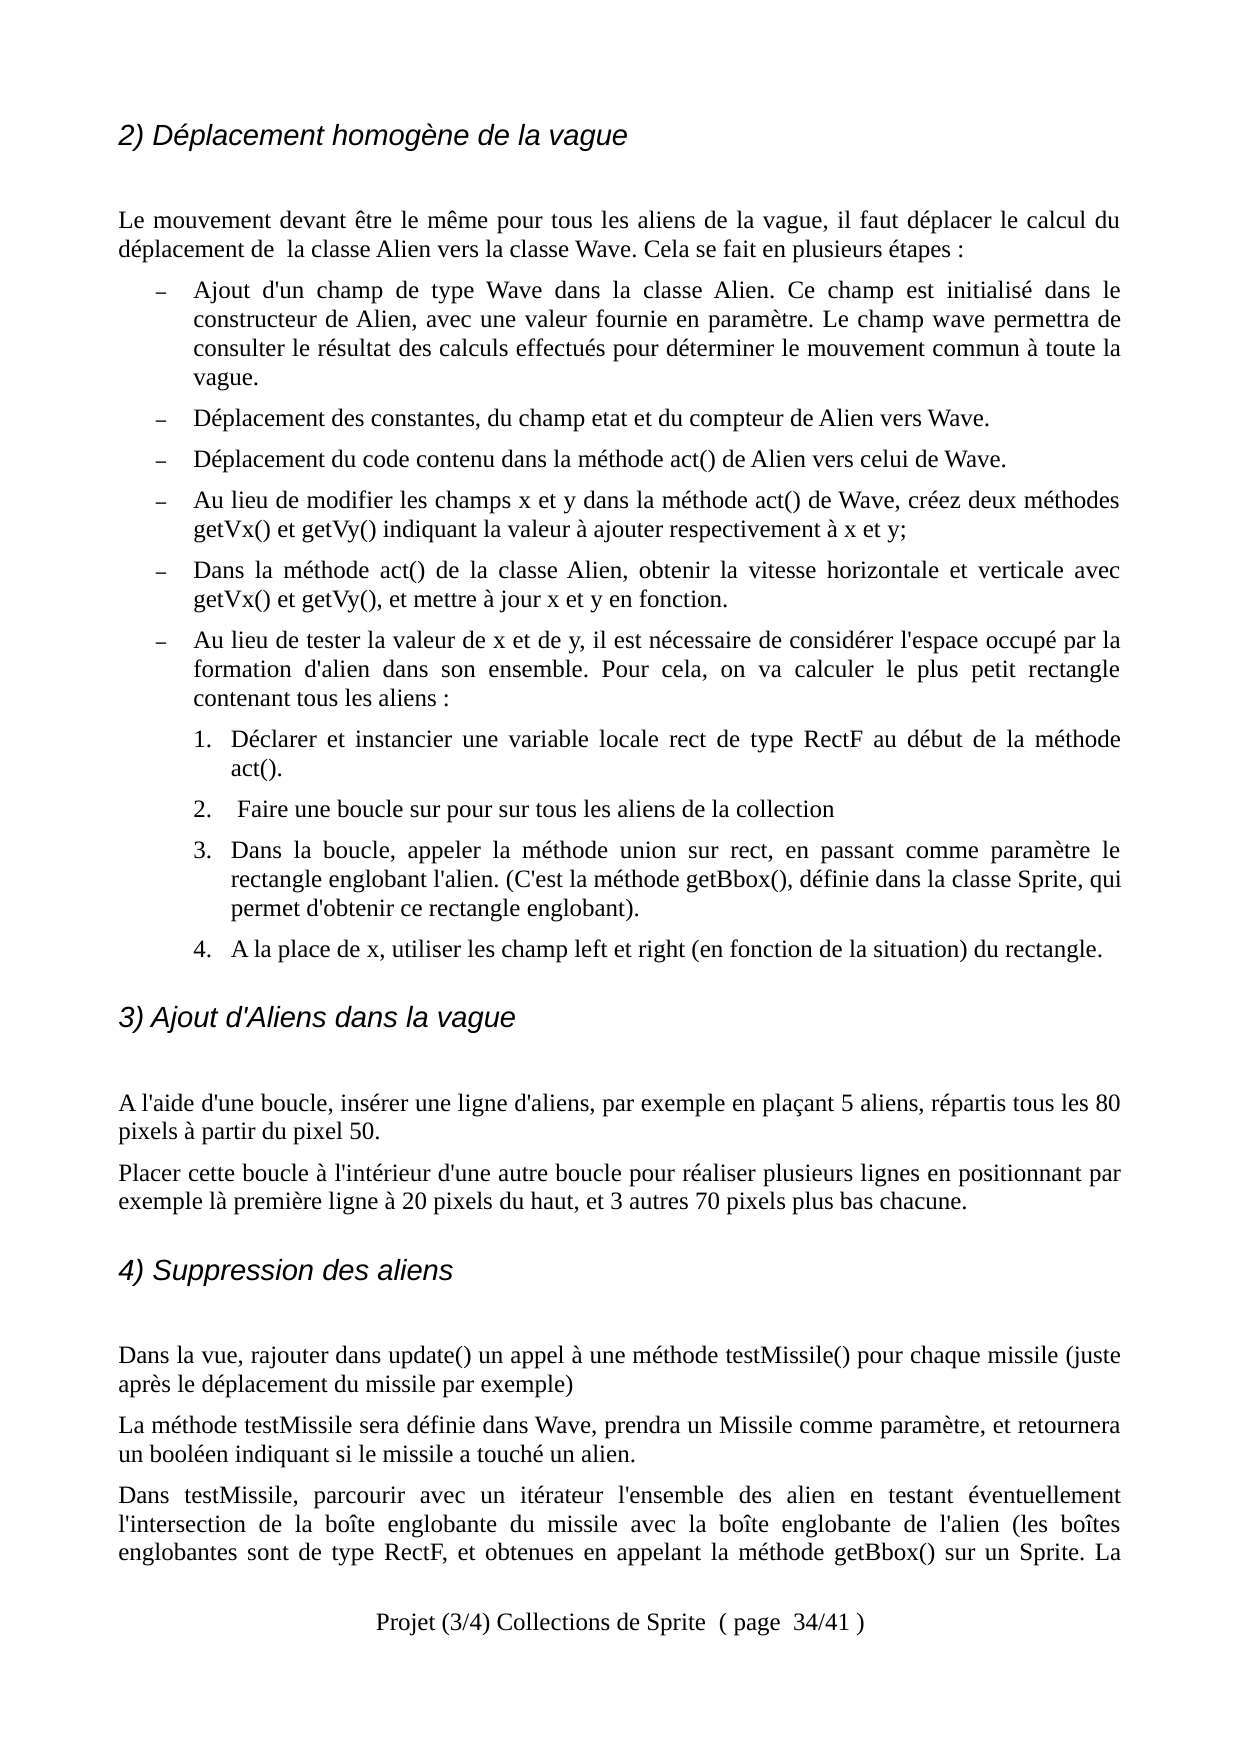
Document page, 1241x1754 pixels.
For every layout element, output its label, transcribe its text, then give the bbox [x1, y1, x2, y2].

text Le mouvement devant être le même pour tous les aliens de la vague, il faut déplacer le calcul du déplacement de la classe Alien vers la classe Wave. Cela se fait en plusieurs étapes : [118, 205, 1122, 263]
list Déclarer et instancier une variable locale rect de type RectF au début de la méthode act(). [193, 724, 1122, 782]
list Déplacement du code contenu dans la méthode act() de Alien vers celui de Wave. [156, 444, 1122, 473]
text La méthode testMissile sera définie dans Wave, prendra un Missile comme paramètre, et retournera un booléen indiquant si le missile a touché un alien. [118, 1410, 1122, 1467]
list A la place de x, utiliser les champ left et right (en fonction de la situation) du rectangle. [193, 934, 1122, 963]
list Dans la boucle, appeler la méthode union sur rect, en passant comme paramètre le rectangle englobant l'alien. (C'est la méthode getBbox(), définie dans la classe Sprite, qui permet d'obtenir ce rectangle englobant). [193, 835, 1122, 922]
list Faire une boucle sur pour sur tous les aliens de la collection [193, 794, 1122, 823]
list Dans la méthode act() de la classe Alien, obtenir la vitesse horizontale et verticale avec getVx() et getVy(), et mettre à jour x et y en fonction. [156, 555, 1122, 613]
subtitle 4) Suppression des aliens [118, 1253, 1122, 1286]
list Déplacement des constantes, du champ etat et du compteur de Alien vers Wave. [156, 403, 1122, 432]
text Placer cette boucle à l'intérieur d'une autre boucle pour réaliser plusieurs lignes en positionnant par exemple là première ligne à 20 pixels du haut, et 3 autres 70 pixels plus bas chacune. [118, 1158, 1122, 1215]
list Ajout d'un champ de type Wave dans la classe Alien. Ce champ est initialisé dans le constructeur de Alien, avec une valeur fournie en paramètre. Le champ wave permettra de consulter le résultat des calculs effectués pour déterminer le mouvement commun à toute la vague. [156, 275, 1122, 390]
subtitle 3) Ajout d'Aliens dans la vague [118, 1000, 1122, 1034]
list Au lieu de modifier les champs x et y dans la méthode act() de Wave, créez deux méthodes getVx() et getVy() indiquant la valeur à ajouter respectivement à x et y; [156, 485, 1122, 543]
subtitle 2) Déplacement homogène de la vague [118, 118, 1122, 152]
text A l'aide d'une boucle, insérer une ligne d'aliens, par exemple en plaçant 5 aliens, répartis tous les 80 pixels à partir du pixel 50. [118, 1088, 1122, 1145]
list Au lieu de tester la valeur de x et de y, il est nécessaire de considérer l'espace occupé par la formation d'alien dans son ensemble. Pour cela, on va calculer le plus petit rectangle contenant tous les aliens : [156, 625, 1122, 712]
text Dans testMissile, parcourir avec un itérateur l'ensemble des alien en testant éventuellement l'intersection de la boîte englobante du missile avec la boîte englobante de l'alien (les boîtes englobantes sont de type RectF, et obtenues en appelant la méthode getBbox() sur un Sprite. La [118, 1480, 1122, 1566]
text Dans la vue, rajouter dans update() un appel à une méthode testMissile() pour chaque missile (juste après le déplacement du missile par exemple) [118, 1340, 1122, 1397]
